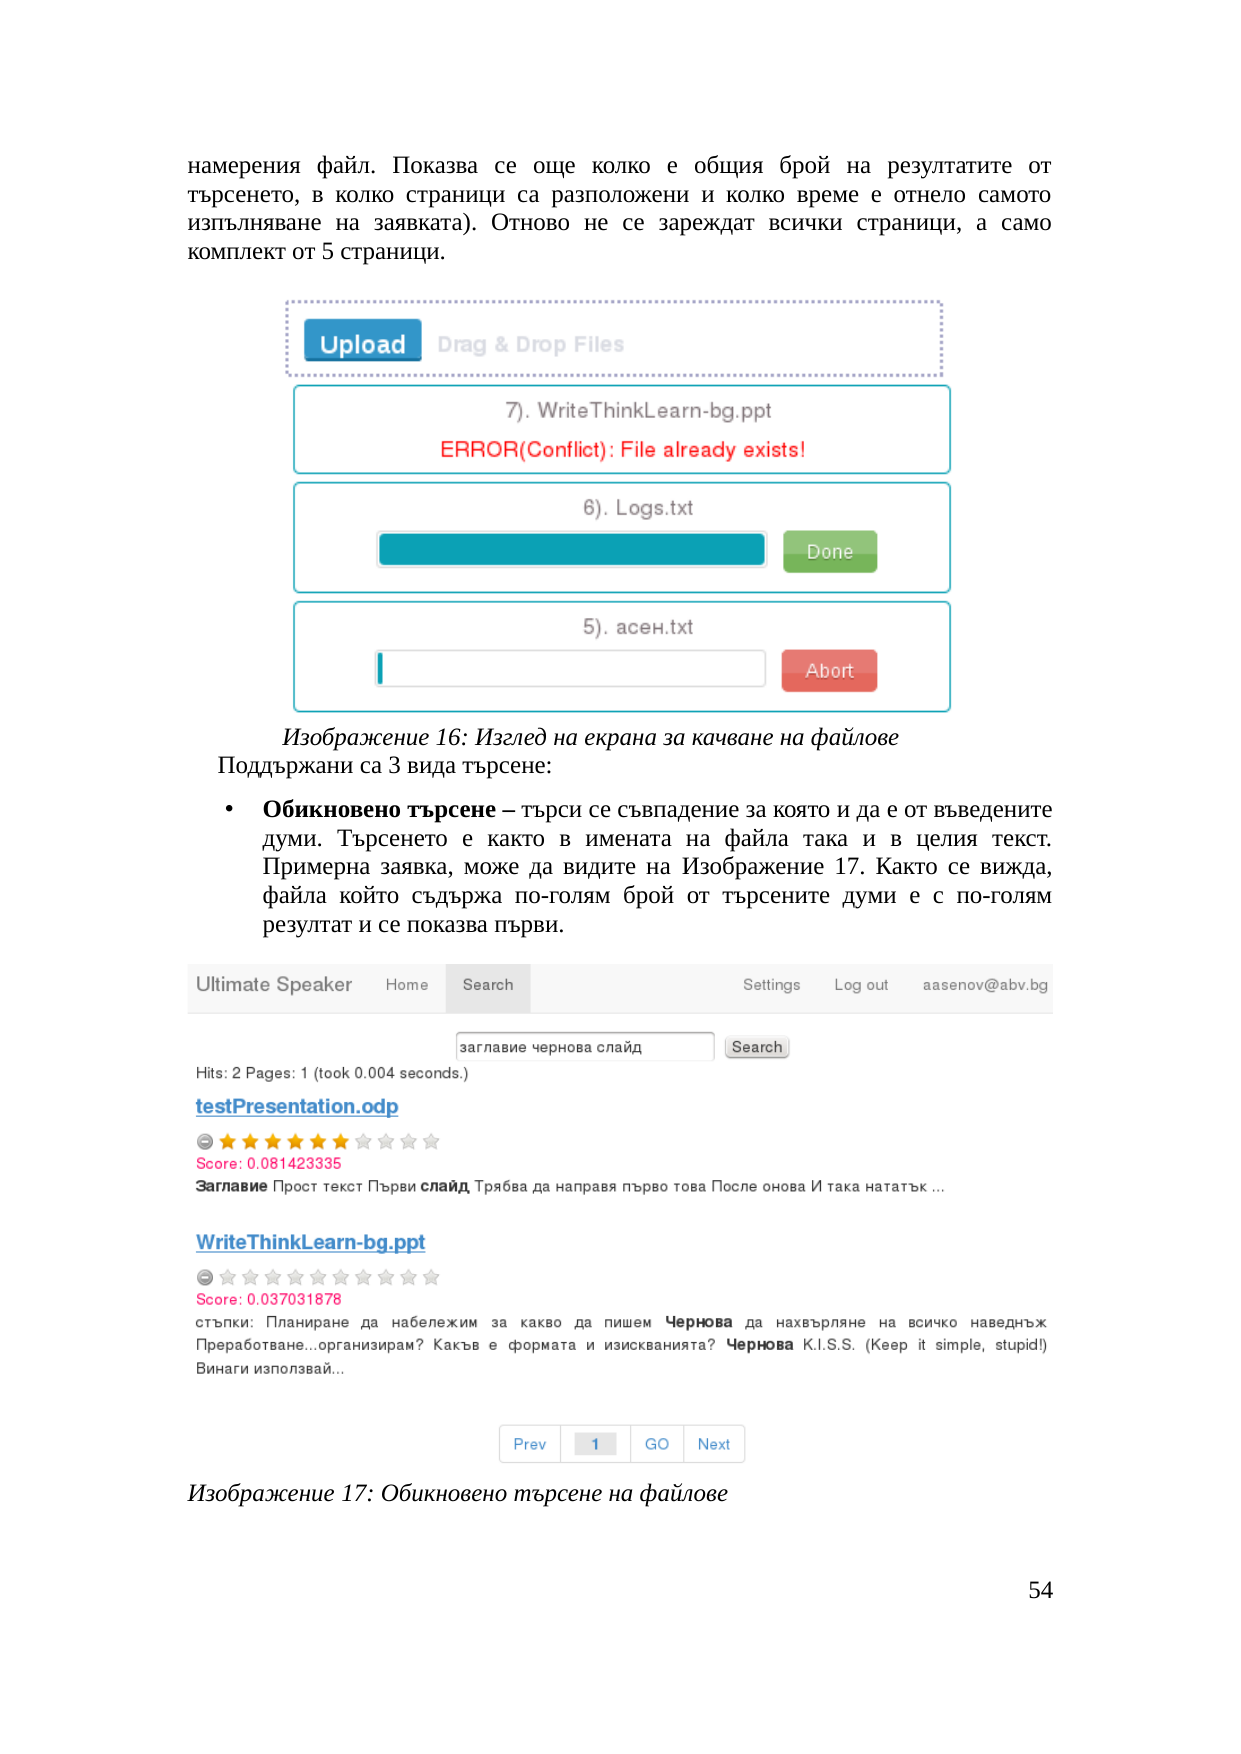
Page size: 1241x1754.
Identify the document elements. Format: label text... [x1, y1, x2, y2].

text Изображение 16: Изглед на екрана за качване на файлове [282, 722, 958, 751]
list Обикновено търсене – търси се съвпадение за която и да е от въведените думи. Търсенето е както в имената на файла така и в целия текст. Примерна заявка, може да видите на Изображение 17. Както се вижда, файла който съдържа по-голям брой от търсените думи е с по-голям резултат и се показва първи. [225, 794, 1053, 938]
picture [187, 964, 1053, 1479]
text Изображение 17: Обикновено търсене на файлове [187, 1479, 1053, 1507]
text намерения файл. Показва се още колко е общия брой на резултатите от търсенето, в колко страници са разположени и колко време е отнело самото изпълняване на заявката). Отново не се зареждат всички страници, а само комплект от 5 страници. [187, 150, 1053, 265]
text Поддържани са 3 вида търсене: [187, 722, 1053, 779]
picture [282, 292, 959, 722]
